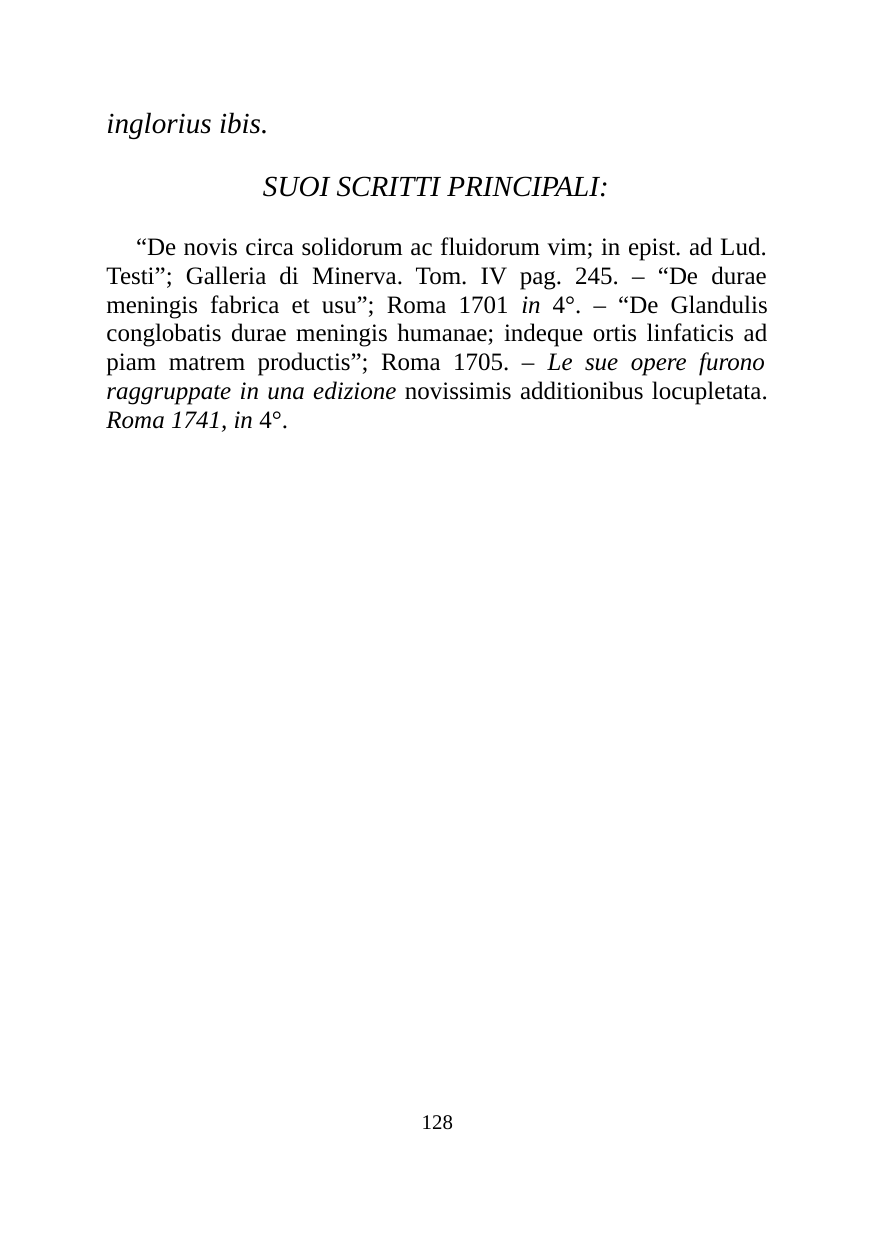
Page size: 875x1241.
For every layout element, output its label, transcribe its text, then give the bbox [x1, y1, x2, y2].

subtitle SUOI SCRITTI PRINCIPALI: [106, 169, 768, 203]
text inglorius ibis. [106, 106, 768, 140]
text “De novis circa solidorum ac fluidorum vim; in epist. ad Lud. Testi”; Galleria di Minerva. Tom. IV pag. 245. – “De durae meningis fabrica et usu”; Roma 1701 in 4°. – “De Glandulis conglobatis durae meningis humanae; indeque ortis linfaticis ad piam matrem productis”; Roma 1705. – Le sue opere furono raggruppate in una edizione novissimis additionibus locupletata. Roma 1741, in 4°. [106, 232, 768, 433]
